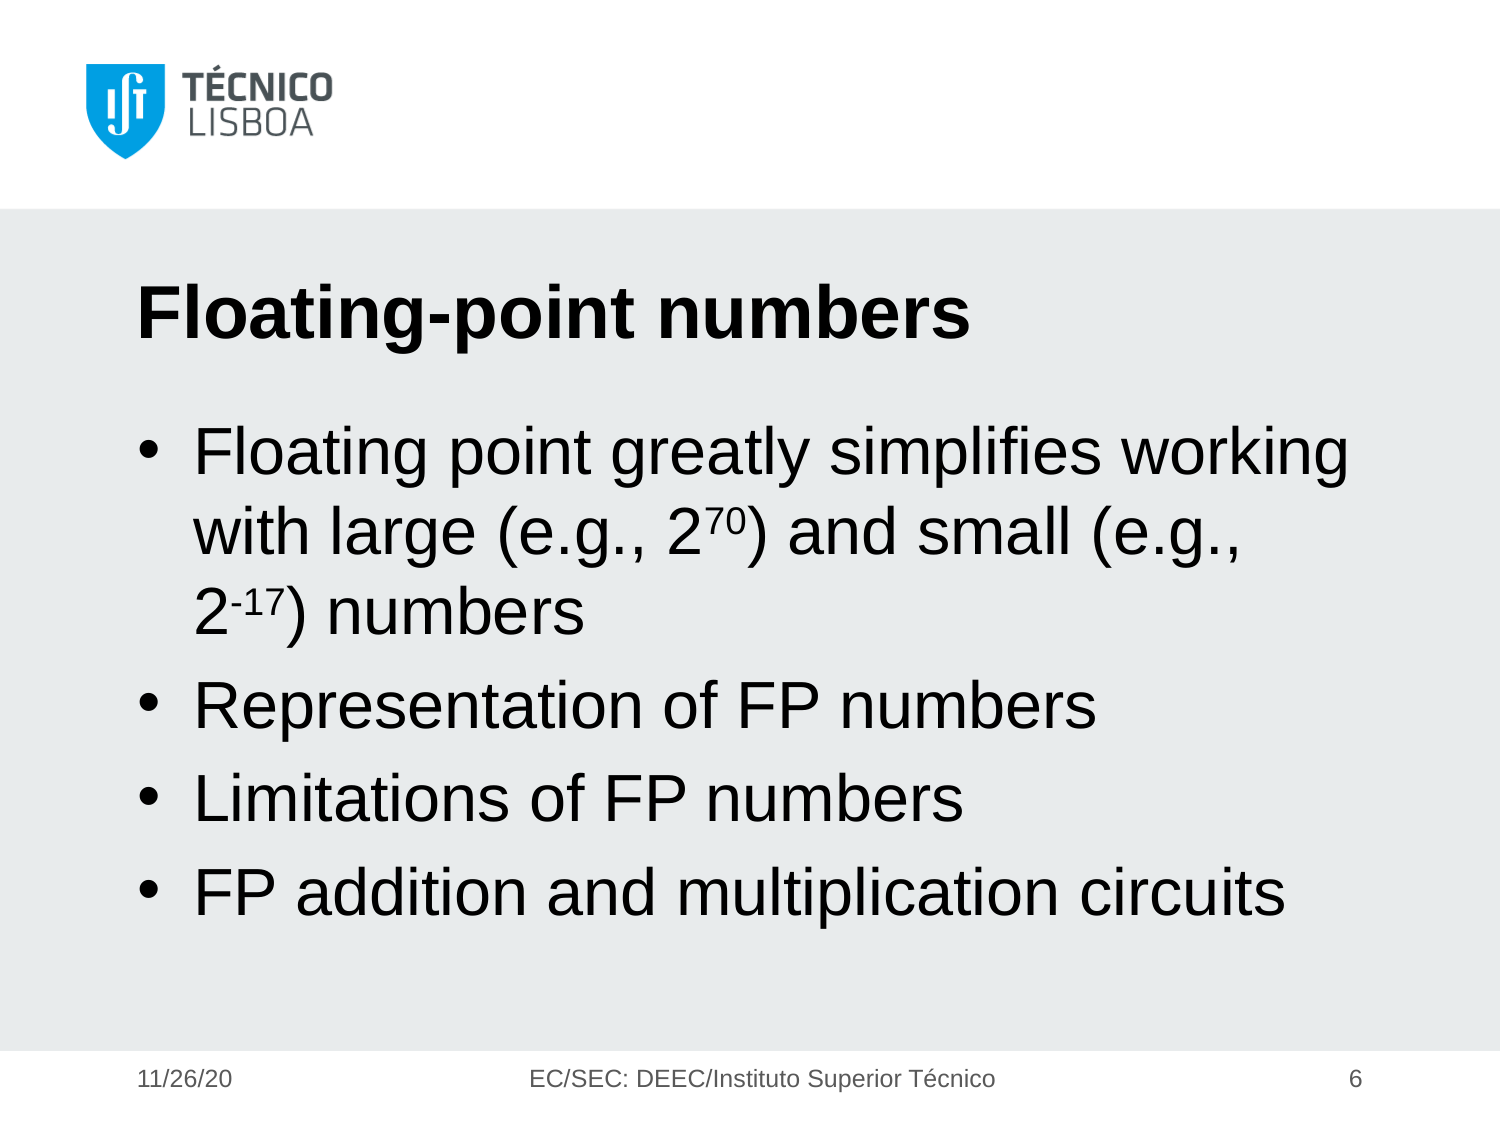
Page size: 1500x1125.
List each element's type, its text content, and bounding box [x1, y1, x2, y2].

slide_number 11/26/20 [121, 1052, 425, 1103]
title Floating-point numbers [121, 237, 1378, 381]
slide_number [1077, 1052, 1378, 1103]
list Floating point greatly simplifies working with large (e.g., 270) and small (e.g., 2-17) numbers Representation of FP numbers Limitations of FP numbers FP addition and multiplication circuits [121, 400, 1378, 1005]
picture [0, 0, 1500, 1125]
footer EC/SEC: DEEC/Instituto Superior Técnico [512, 1052, 1021, 1103]
